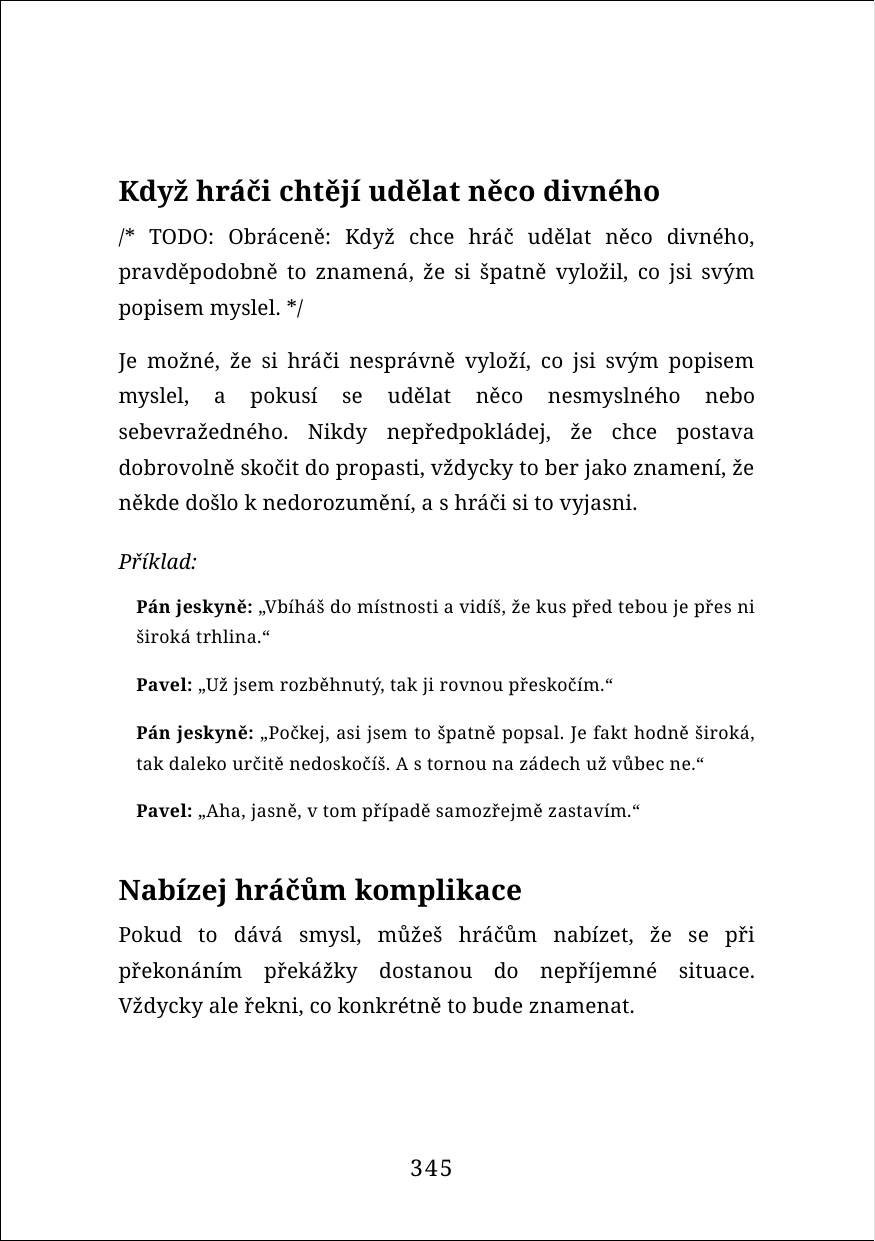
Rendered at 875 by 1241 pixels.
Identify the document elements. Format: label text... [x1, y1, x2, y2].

text Pán jeskyně: „Počkej, asi jsem to špatně popsal. Je fakt hodně široká, tak daleko určitě nedoskočíš. A s tornou na zádech už vůbec ne.“ [136, 721, 756, 775]
subtitle Nabízej hráčům komplikace [118, 870, 756, 909]
text Pokud to dává smysl, můžeš hráčům nabízet, že se při překonáním překážky dostanou do nepříjemné situace. Vždycky ale řekni, co konkrétně to bude znamenat. [118, 921, 756, 1020]
text Je možné, že si hráči nesprávně vyloží, co jsi svým popisem myslel, a pokusí se udělat něco nesmyslného nebo sebevražedného. Nikdy nepředpokládej, že chce postava dobrovolně skočit do propasti, vždycky to ber jako znamení, že někde došlo k nedorozumění, a s hráči si to vyjasni. [118, 346, 756, 517]
text /* TODO: Obráceně: Když chce hráč udělat něco divného, pravděpodobně to znamená, že si špatně vyložil, co jsi svým popisem myslel. */ [118, 222, 756, 321]
text Pavel: „Už jsem rozběhnutý, tak ji rovnou přeskočím.“ [136, 673, 756, 697]
text Pán jeskyně: „Vbíháš do místnosti a vidíš, že kus před tebou je přes ni široká trhlina.“ [136, 595, 756, 649]
subtitle Když hráči chtějí udělat něco divného [118, 172, 756, 210]
text Příklad: [118, 547, 756, 576]
text Pavel: „Aha, jasně, v tom případě samozřejmě zastavím.“ [136, 799, 756, 823]
